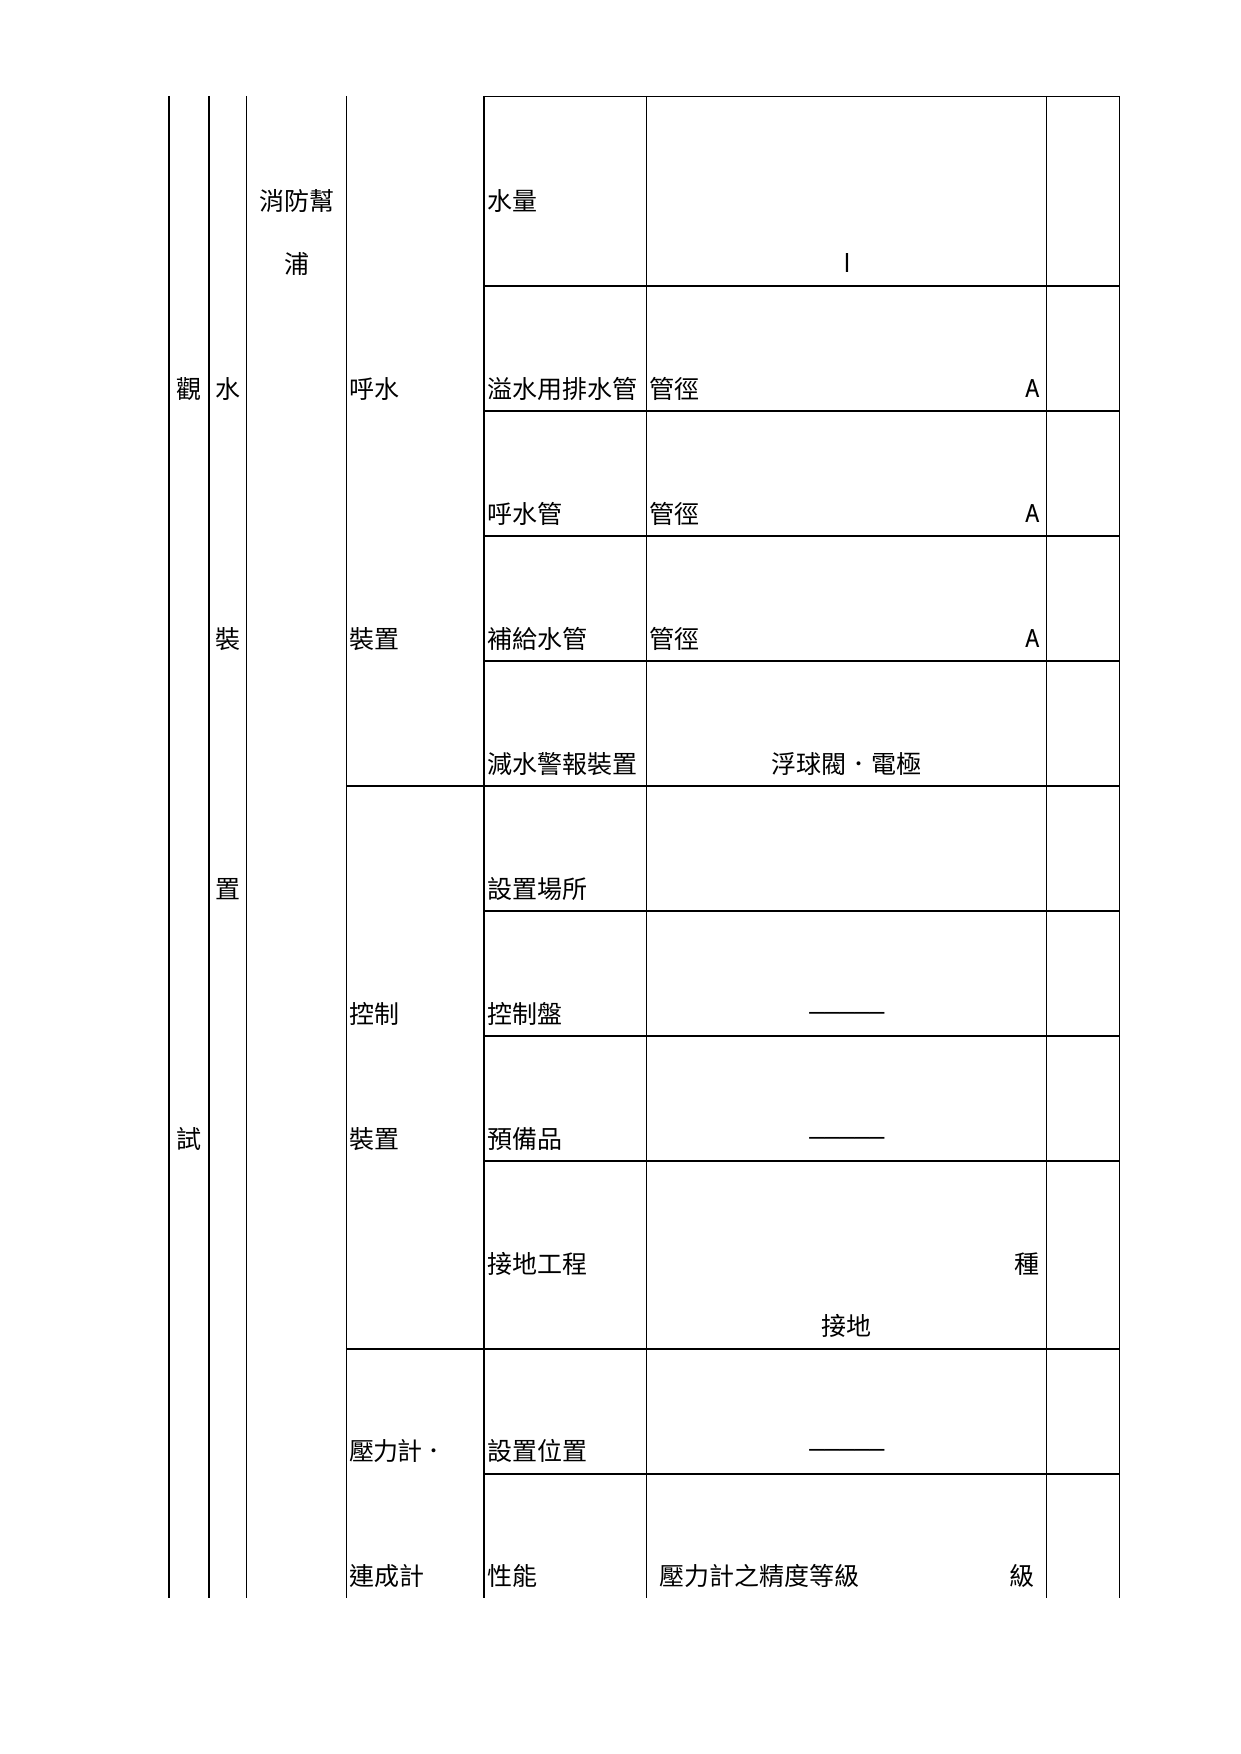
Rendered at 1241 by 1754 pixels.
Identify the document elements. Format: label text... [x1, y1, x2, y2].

table_cell 裝 [210, 535, 246, 660]
table_cell 裝置 [347, 535, 483, 660]
table_cell [210, 1035, 246, 1160]
table_cell 壓力計之精度等級 級 [647, 1475, 1046, 1598]
table_cell 浮球閥．電極 [647, 662, 1046, 785]
table_cell 試 [170, 1035, 208, 1160]
table_cell ───── [647, 1350, 1046, 1473]
table_cell 管徑 A [647, 537, 1046, 660]
table_cell [1047, 412, 1119, 535]
table_cell 設置場所 [485, 787, 646, 910]
table_cell [1047, 1162, 1119, 1348]
table_cell [210, 410, 246, 535]
table_cell ───── [647, 912, 1046, 1035]
table_cell [347, 96, 483, 285]
table_cell [170, 910, 208, 1035]
table_cell [210, 910, 246, 1035]
table_cell 消防幫浦 [247, 96, 346, 1598]
table_cell [1047, 537, 1119, 660]
table_cell [1047, 1475, 1119, 1598]
table_cell [170, 1473, 208, 1598]
table_cell [347, 787, 483, 910]
table_cell [647, 787, 1046, 910]
table_cell 水 [210, 285, 246, 410]
table_cell 裝置 [347, 1035, 483, 1160]
table_cell [170, 96, 208, 285]
table_cell 水量 [485, 97, 646, 285]
table_cell 溢水用排水管 [485, 287, 646, 410]
table_cell [1047, 912, 1119, 1035]
table_cell [1047, 97, 1119, 285]
table_cell 呼水管 [485, 412, 646, 535]
table_cell 種接地 [647, 1162, 1046, 1348]
table_cell [170, 535, 208, 660]
table_cell 管徑 A [647, 412, 1046, 535]
table_cell 設置位置 [485, 1350, 646, 1473]
table_cell 控制 [347, 910, 483, 1035]
table_cell [170, 660, 208, 785]
table_cell [170, 1160, 208, 1348]
table_cell [210, 96, 246, 285]
table_cell [170, 1348, 208, 1473]
table_cell 補給水管 [485, 537, 646, 660]
table_cell 控制盤 [485, 912, 646, 1035]
table_cell 置 [210, 785, 246, 910]
table_cell [1047, 1037, 1119, 1160]
table_cell 接地工程 [485, 1162, 646, 1348]
table_cell [1047, 1350, 1119, 1473]
table_cell [210, 1160, 246, 1348]
table_cell [210, 1348, 246, 1473]
table_cell [1047, 662, 1119, 785]
table_cell [170, 785, 208, 910]
table_cell ───── [647, 1037, 1046, 1160]
table_cell 性能 [485, 1475, 646, 1598]
table_cell 管徑 A [647, 287, 1046, 410]
table_cell 呼水 [347, 285, 483, 410]
table_cell [347, 660, 483, 785]
table_cell l [647, 97, 1046, 285]
table_cell [1047, 787, 1119, 910]
table_cell [1047, 287, 1119, 410]
table_cell [210, 1473, 246, 1598]
table_cell [347, 1160, 483, 1348]
table_cell 觀 [170, 285, 208, 410]
table_cell 減水警報裝置 [485, 662, 646, 785]
table_cell 連成計 [347, 1473, 483, 1598]
table_cell 預備品 [485, 1037, 646, 1160]
table_cell [210, 660, 246, 785]
table_cell [170, 410, 208, 535]
table_cell [347, 410, 483, 535]
table_cell 壓力計． [347, 1350, 483, 1473]
